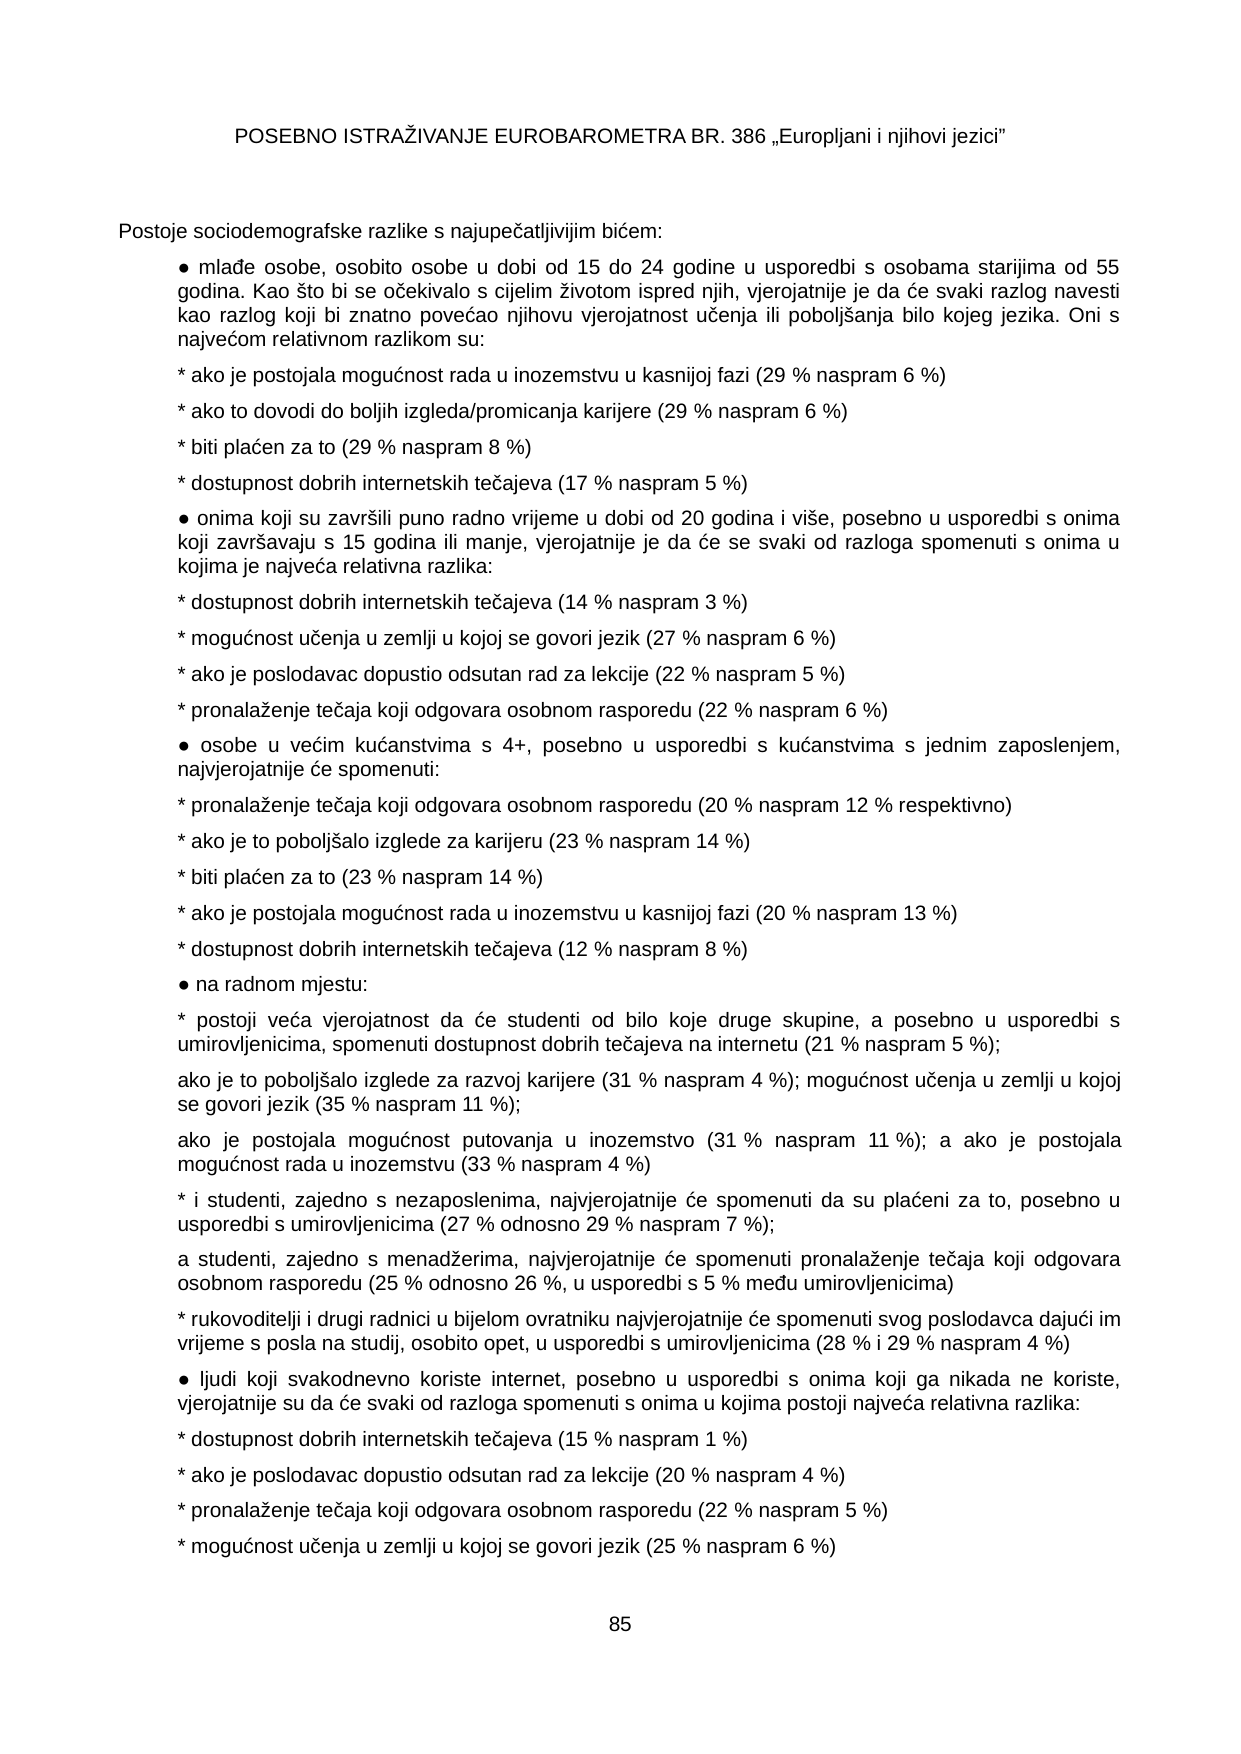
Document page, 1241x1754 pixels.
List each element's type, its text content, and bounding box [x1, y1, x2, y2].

text * ako je postojala mogućnost rada u inozemstvu u kasnijoj fazi (20 % naspram 13 %) [177, 901, 1122, 924]
text * dostupnost dobrih internetskih tečajeva (17 % naspram 5 %) [177, 470, 1122, 494]
text * ako je poslodavac dopustio odsutan rad za lekcije (22 % naspram 5 %) [177, 662, 1122, 686]
text * postoji veća vjerojatnost da će studenti od bilo koje druge skupine, a posebno u usporedbi s umirovljenicima, spomenuti dostupnost dobrih tečajeva na internetu (21 % naspram 5 %); [177, 1008, 1122, 1056]
text * rukovoditelji i drugi radnici u bijelom ovratniku najvjerojatnije će spomenuti svog poslodavca dajući im vrijeme s posla na studij, osobito opet, u usporedbi s umirovljenicima (28 % i 29 % naspram 4 %) [177, 1307, 1122, 1355]
text ● onima koji su završili puno radno vrijeme u dobi od 20 godina i više, posebno u usporedbi s onima koji završavaju s 15 godina ili manje, vjerojatnije je da će se svaki od razloga spomenuti s onima u kojima je najveća relativna razlika: [177, 506, 1122, 578]
text ako je to poboljšalo izglede za razvoj karijere (31 % naspram 4 %); mogućnost učenja u zemlji u kojoj se govori jezik (35 % naspram 11 %); [177, 1068, 1122, 1116]
text * pronalaženje tečaja koji odgovara osobnom rasporedu (22 % naspram 6 %) [177, 697, 1122, 721]
text * dostupnost dobrih internetskih tečajeva (14 % naspram 3 %) [177, 590, 1122, 614]
text ● osobe u većim kućanstvima s 4+, posebno u usporedbi s kućanstvima s jednim zaposlenjem, najvjerojatnije će spomenuti: [177, 733, 1122, 781]
text * biti plaćen za to (23 % naspram 14 %) [177, 865, 1122, 889]
text * ako to dovodi do boljih izgleda/promicanja karijere (29 % naspram 6 %) [177, 399, 1122, 423]
text * mogućnost učenja u zemlji u kojoj se govori jezik (27 % naspram 6 %) [177, 626, 1122, 650]
text * biti plaćen za to (29 % naspram 8 %) [177, 434, 1122, 458]
text * ako je postojala mogućnost rada u inozemstvu u kasnijoj fazi (29 % naspram 6 %) [177, 363, 1122, 387]
text * mogućnost učenja u zemlji u kojoj se govori jezik (25 % naspram 6 %) [177, 1534, 1122, 1558]
text * pronalaženje tečaja koji odgovara osobnom rasporedu (20 % naspram 12 % respektivno) [177, 793, 1122, 817]
text * dostupnost dobrih internetskih tečajeva (15 % naspram 1 %) [177, 1427, 1122, 1451]
text * ako je poslodavac dopustio odsutan rad za lekcije (20 % naspram 4 %) [177, 1462, 1122, 1486]
text * pronalaženje tečaja koji odgovara osobnom rasporedu (22 % naspram 5 %) [177, 1498, 1122, 1522]
text ● ljudi koji svakodnevno koriste internet, posebno u usporedbi s onima koji ga nikada ne koriste, vjerojatnije su da će svaki od razloga spomenuti s onima u kojima postoji najveća relativna razlika: [177, 1367, 1122, 1415]
text ako je postojala mogućnost putovanja u inozemstvo (31 % naspram 11 %); a ako je postojala mogućnost rada u inozemstvu (33 % naspram 4 %) [177, 1128, 1122, 1176]
text * dostupnost dobrih internetskih tečajeva (12 % naspram 8 %) [177, 936, 1122, 960]
text a studenti, zajedno s menadžerima, najvjerojatnije će spomenuti pronalaženje tečaja koji odgovara osobnom rasporedu (25 % odnosno 26 %, u usporedbi s 5 % među umirovljenicima) [177, 1247, 1122, 1295]
text Postoje sociodemografske razlike s najupečatljivijim bićem: [118, 219, 1122, 243]
text * ako je to poboljšalo izglede za karijeru (23 % naspram 14 %) [177, 829, 1122, 853]
text * i studenti, zajedno s nezaposlenima, najvjerojatnije će spomenuti da su plaćeni za to, posebno u usporedbi s umirovljenicima (27 % odnosno 29 % naspram 7 %); [177, 1187, 1122, 1235]
text ● mlađe osobe, osobito osobe u dobi od 15 do 24 godine u usporedbi s osobama starijima od 55 godina. Kao što bi se očekivalo s cijelim životom ispred njih, vjerojatnije je da će svaki razlog navesti kao razlog koji bi znatno povećao njihovu vjerojatnost učenja ili poboljšanja bilo kojeg jezika. Oni s najvećom relativnom razlikom su: [177, 255, 1122, 351]
text ● na radnom mjestu: [177, 972, 1122, 996]
